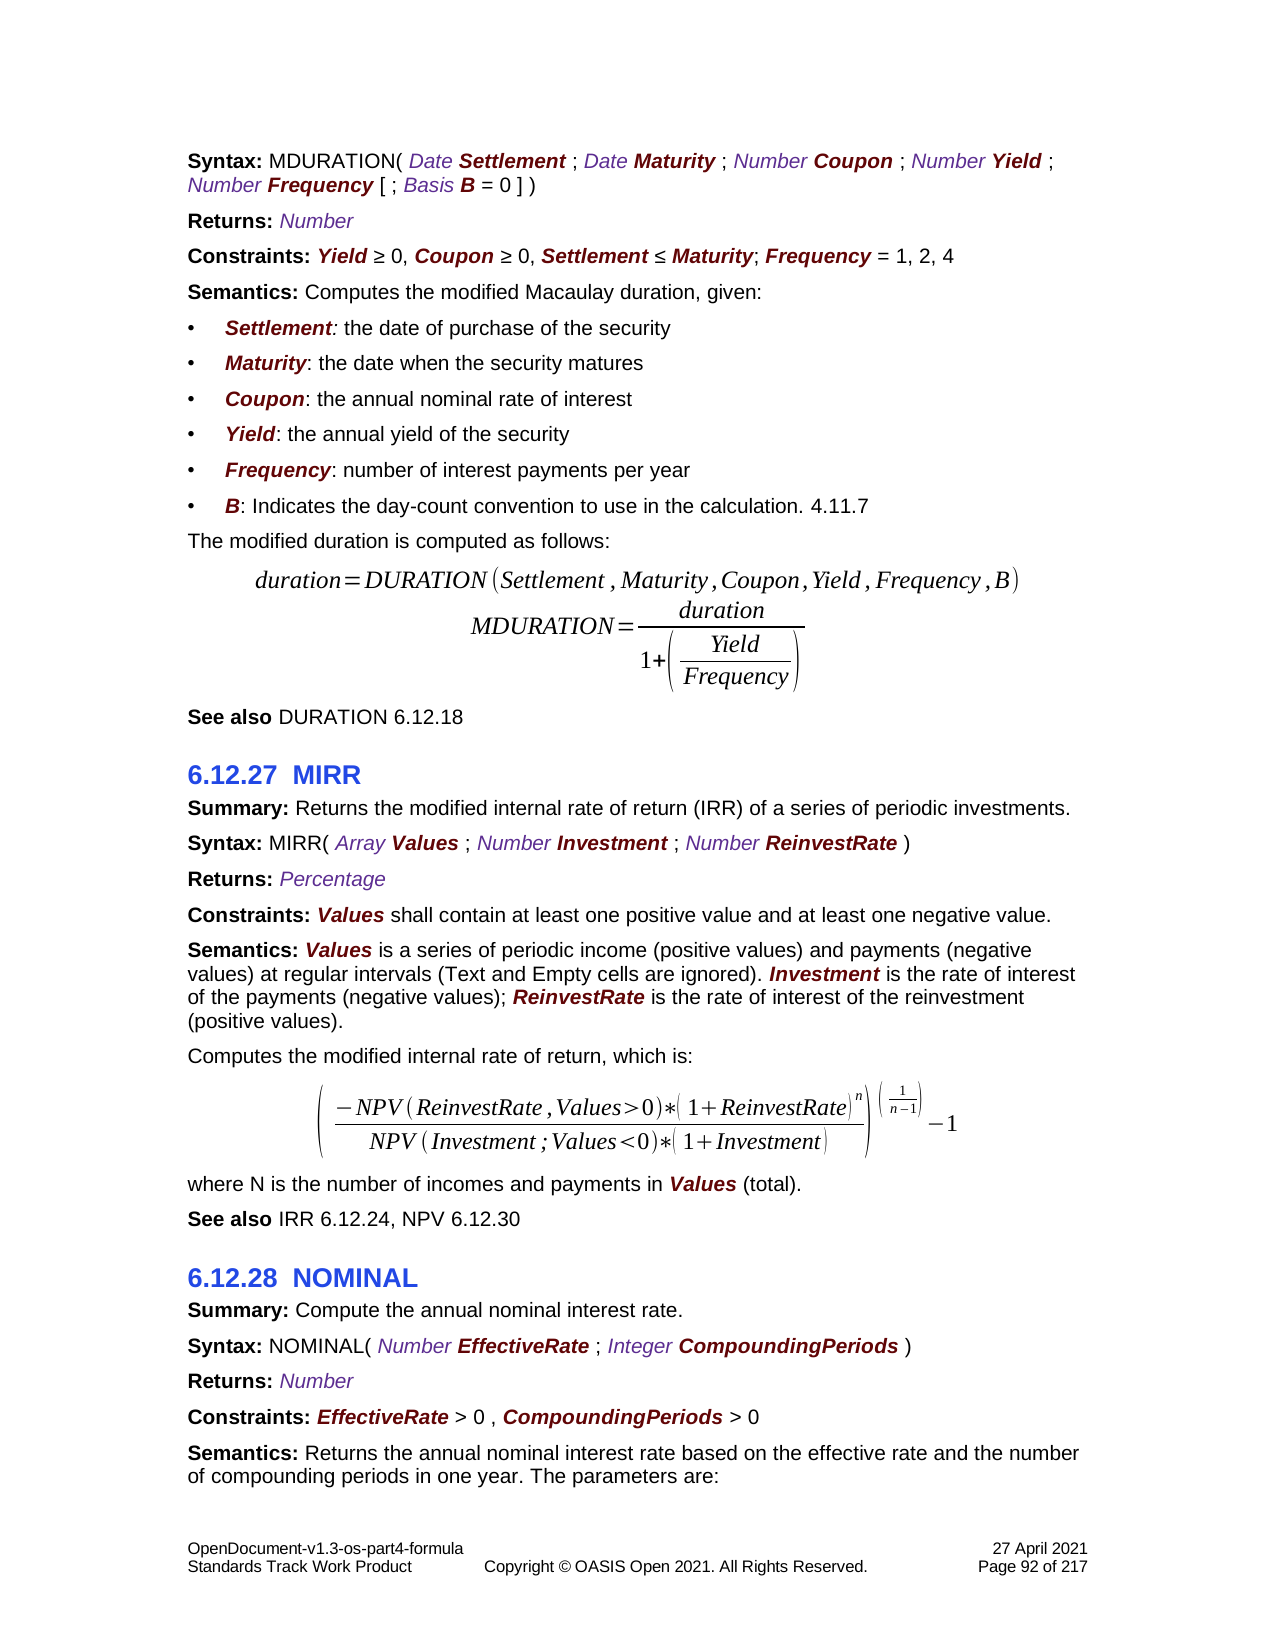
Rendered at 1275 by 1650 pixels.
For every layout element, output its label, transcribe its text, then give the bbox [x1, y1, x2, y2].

text Summary: Returns the modified internal rate of return (IRR) of a series of periodic investments. [187, 796, 1088, 820]
list Coupon: the annual nominal rate of interest [187, 387, 1088, 411]
text where N is the number of incomes and payments in Values (total). [187, 1172, 1088, 1196]
subtitle MIRR [187, 760, 1088, 790]
text The modified duration is computed as follows: [187, 530, 1088, 553]
text Constraints: Values shall contain at least one positive value and at least one negative value. [187, 903, 1088, 927]
text Computes the modified internal rate of return, which is: [187, 1045, 1088, 1068]
list B: Indicates the day-count convention to use in the calculation. 4.11.7 [187, 494, 1088, 518]
text Semantics: Returns the annual nominal interest rate based on the effective rate and the number of compounding periods in one year. The parameters are: [187, 1441, 1088, 1488]
text Returns: Percentage [187, 867, 1088, 891]
list Yield: the annual yield of the security [187, 423, 1088, 446]
text Summary: Compute the annual nominal interest rate. [187, 1298, 1088, 1322]
text Syntax: NOMINAL( Number EffectiveRate ; Integer CompoundingPeriods ) [187, 1334, 1088, 1358]
text Returns: Number [187, 1370, 1088, 1393]
text Semantics: Computes the modified Macaulay duration, given: [187, 280, 1088, 304]
text See also IRR 6.12.24, NPV 6.12.30 [187, 1208, 1088, 1231]
text Constraints: Yield ≥ 0, Coupon ≥ 0, Settlement ≤ Maturity; Frequency = 1, 2, 4 [187, 245, 1088, 268]
list Maturity: the date when the security matures [187, 352, 1088, 375]
text Syntax: MIRR( Array Values ; Number Investment ; Number ReinvestRate ) [187, 832, 1088, 855]
text Syntax: MDURATION( Date Settlement ; Date Maturity ; Number Coupon ; Number Yield ; Number Frequency [ ; Basis B = 0 ] ) [187, 150, 1088, 197]
text Returns: Number [187, 209, 1088, 233]
text Constraints: EffectiveRate > 0 , CompoundingPeriods > 0 [187, 1405, 1088, 1429]
list Frequency: number of interest payments per year [187, 458, 1088, 482]
subtitle NOMINAL [187, 1262, 1088, 1292]
text See also DURATION 6.12.18 [187, 706, 1088, 729]
text Semantics: Values is a series of periodic income (positive values) and payments (negative values) at regular intervals (Text and Empty cells are ignored). Investment is the rate of interest of the payments (negative values); ReinvestRate is the rate of interest of the reinvestment (positive values). [187, 939, 1088, 1033]
list Settlement: the date of purchase of the security [187, 316, 1088, 339]
